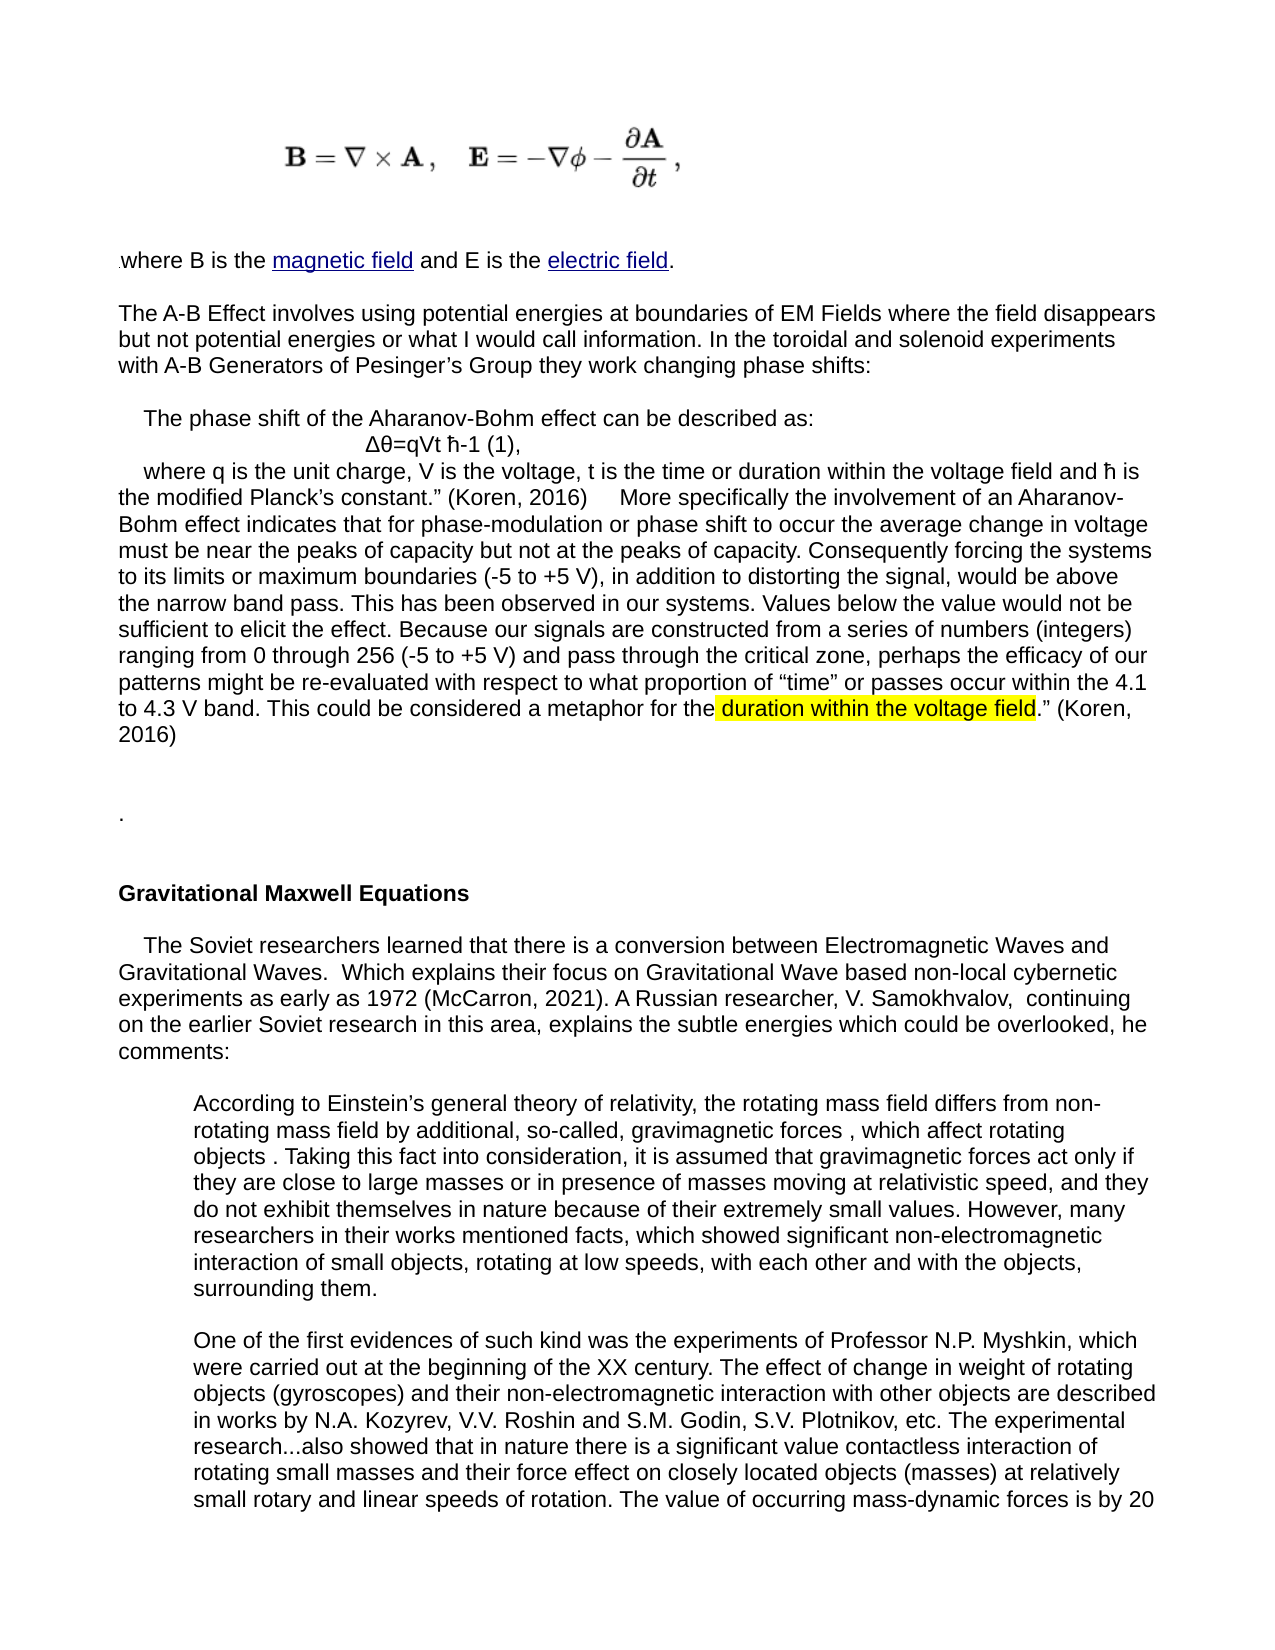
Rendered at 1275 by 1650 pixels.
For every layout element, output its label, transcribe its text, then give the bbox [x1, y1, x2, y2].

text The Soviet researchers learned that there is a conversion between Electromagnetic Waves and Gravitational Waves. Which explains their focus on Gravitational Wave based non-local cybernetic experiments as early as 1972 (McCarron, 2021). A Russian researcher, V. Samokhvalov, continuing on the earlier Soviet research in this area, explains the subtle energies which could be overlooked, he comments: [118, 932, 1157, 1064]
list where B is the magnetic field and E is the electric field. [118, 247, 1157, 273]
text . [118, 800, 1157, 827]
text One of the first evidences of such kind was the experiments of Professor N.P. Myshkin, which were carried out at the beginning of the XX century. The effect of change in weight of rotating objects (gyroscopes) and their non-electromagnetic interaction with other objects are described in works by N.A. Kozyrev, V.V. Roshin and S.M. Godin, S.V. Plotnikov, etc. The experimental research...also showed that in nature there is a significant value contactless interaction of rotating small masses and their force effect on closely located objects (masses) at relatively small rotary and linear speeds of rotation. The value of occurring mass-dynamic forces is by 20 [193, 1327, 1157, 1512]
text where q is the unit charge, V is the voltage, t is the time or duration within the voltage field and ħ is the modified Planck’s constant.” (Koren, 2016) More specifically the involvement of an Aharanov-Bohm effect indicates that for phase-modulation or phase shift to occur the average change in voltage must be near the peaks of capacity but not at the peaks of capacity. Consequently forcing the systems to its limits or maximum boundaries (-5 to +5 V), in addition to distorting the signal, would be above the narrow band pass. This has been observed in our systems. Values below the value would not be sufficient to elicit the effect. Because our signals are constructed from a series of numbers (integers) ranging from 0 through 256 (-5 to +5 V) and pass through the critical zone, perhaps the efficacy of our patterns might be re-evaluated with respect to what proportion of “time” or passes occur within the 4.1 to 4.3 V band. This could be considered a metaphor for the duration within the voltage field.” (Koren, 2016) [118, 458, 1157, 748]
text According to Einstein’s general theory of relativity, the rotating mass field differs from non-rotating mass field by additional, so-called, gravimagnetic forces , which affect rotating objects . Taking this fact into consideration, it is assumed that gravimagnetic forces act only if they are close to large masses or in presence of masses moving at relativistic speed, and they do not exhibit themselves in nature because of their extremely small values. However, many researchers in their works mentioned facts, which showed significant non-electromagnetic interaction of small objects, rotating at low speeds, with each other and with the objects, surrounding them. [193, 1090, 1157, 1301]
picture [255, 118, 690, 199]
text Gravitational Maxwell Equations [118, 879, 1157, 906]
text The phase shift of the Aharanov-Bohm effect can be described as: [118, 405, 1157, 431]
text The A-B Effect involves using potential energies at boundaries of EM Fields where the field disappears but not potential energies or what I would call information. In the toroidal and solenoid experiments with A-B Generators of Pesinger’s Group they work changing phase shifts: [118, 300, 1157, 379]
text Δθ=qVt ħ-1 (1), [118, 431, 1157, 458]
